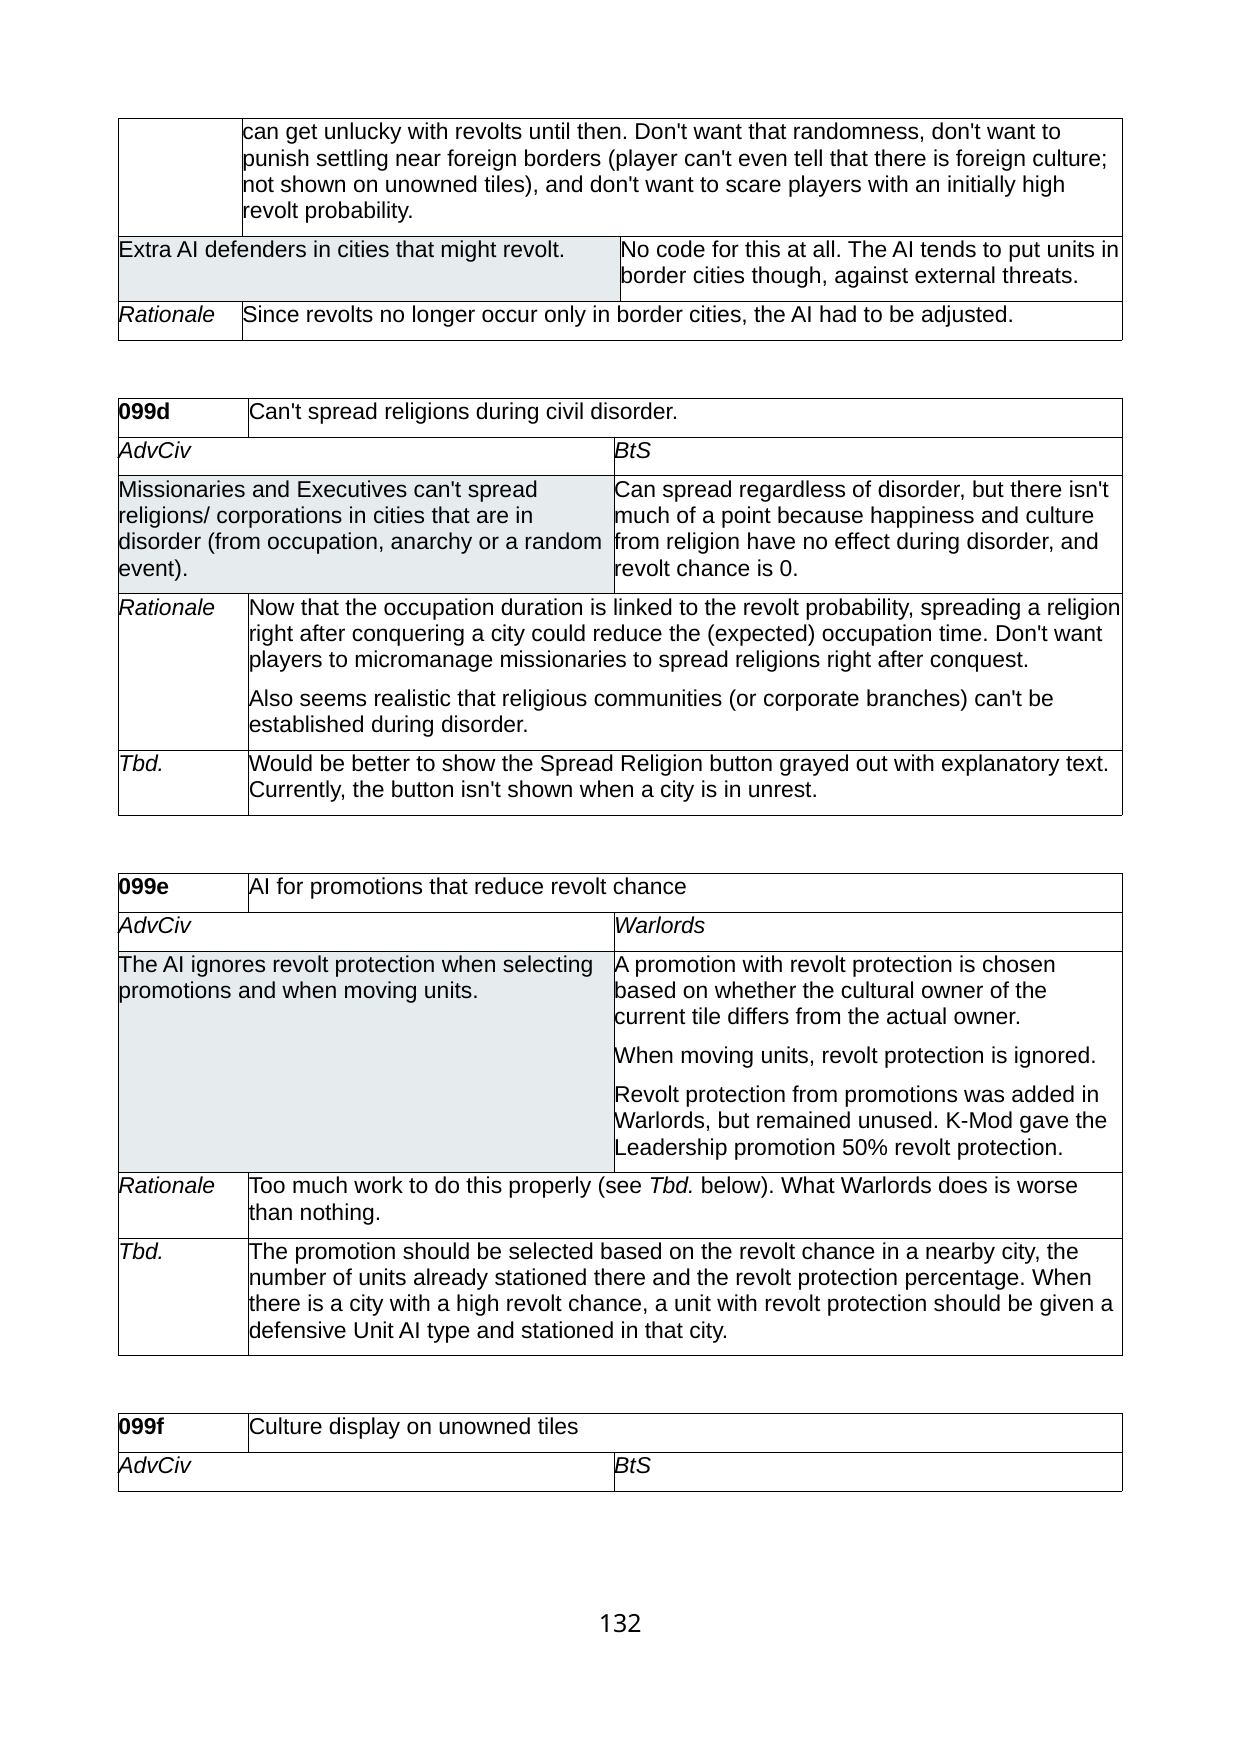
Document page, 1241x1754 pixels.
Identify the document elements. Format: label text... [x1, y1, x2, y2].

table_header 099e [119, 874, 248, 912]
table_cell AdvCiv [119, 1453, 614, 1491]
table_cell BtS [615, 1453, 1122, 1491]
table_cell Tbd. [119, 1239, 248, 1355]
table_cell AdvCiv [119, 438, 614, 475]
table_cell Tbd. [119, 751, 248, 815]
table_cell Since revolts no longer occur only in border cities, the AI had to be adjusted. [243, 302, 1122, 340]
table_header 099d [119, 399, 248, 437]
table_cell Would be better to show the Spread Religion button grayed out with explanatory text. Currently, the button isn't shown when a city is in unrest. [249, 751, 1122, 815]
table_header Culture display on unowned tiles [249, 1414, 1122, 1452]
table_cell can get unlucky with revolts until then. Don't want that randomness, don't want to punish settling near foreign borders (player can't even tell that there is foreign culture; not shown on unowned tiles), and don't want to scare players with an initially high revolt probability. [243, 119, 1122, 236]
table_cell No code for this at all. The AI tends to put units in border cities though, against external threats. [621, 237, 1122, 301]
table_cell AdvCiv [119, 913, 614, 951]
table_cell The AI ignores revolt protection when selecting promotions and when moving units. [119, 952, 614, 1172]
table_header AI for promotions that reduce revolt chance [249, 874, 1122, 912]
table_cell Rationale [119, 594, 248, 750]
table_cell Rationale [119, 1173, 248, 1237]
table_cell Missionaries and Executives can't spread religions/ corporations in cities that are in disorder (from occupation, anarchy or a random event). [119, 476, 614, 593]
table_cell Rationale [119, 302, 242, 340]
table_cell Warlords [615, 913, 1122, 951]
table_cell Too much work to do this properly (see Tbd. below). What Warlords does is worse than nothing. [249, 1173, 1122, 1237]
table_header 099f [119, 1414, 248, 1452]
table_cell The promotion should be selected based on the revolt chance in a nearby city, the number of units already stationed there and the revolt protection percentage. When there is a city with a high revolt chance, a unit with revolt protection should be given a defensive Unit AI type and stationed in that city. [249, 1239, 1122, 1355]
table_cell BtS [615, 438, 1122, 475]
table_cell Can spread regardless of disorder, but there isn't much of a point because happiness and culture from religion have no effect during disorder, and revolt chance is 0. [615, 476, 1122, 593]
table_cell Extra AI defenders in cities that might revolt. [119, 237, 620, 301]
table_cell Now that the occupation duration is linked to the revolt probability, spreading a religion right after conquering a city could reduce the (expected) occupation time. Don't want players to micromanage missionaries to spread religions right after conquest. Also seems realistic that religious communities (or corporate branches) can't be established during disorder. [249, 594, 1122, 750]
table_cell A promotion with revolt protection is chosen based on whether the cultural owner of the current tile differs from the actual owner. When moving units, revolt protection is ignored. Revolt protection from promotions was added in Warlords, but remained unused. K-Mod gave the Leadership promotion 50% revolt protection. [615, 952, 1122, 1172]
table_header Can't spread religions during civil disorder. [249, 399, 1122, 437]
table_cell [119, 119, 242, 236]
